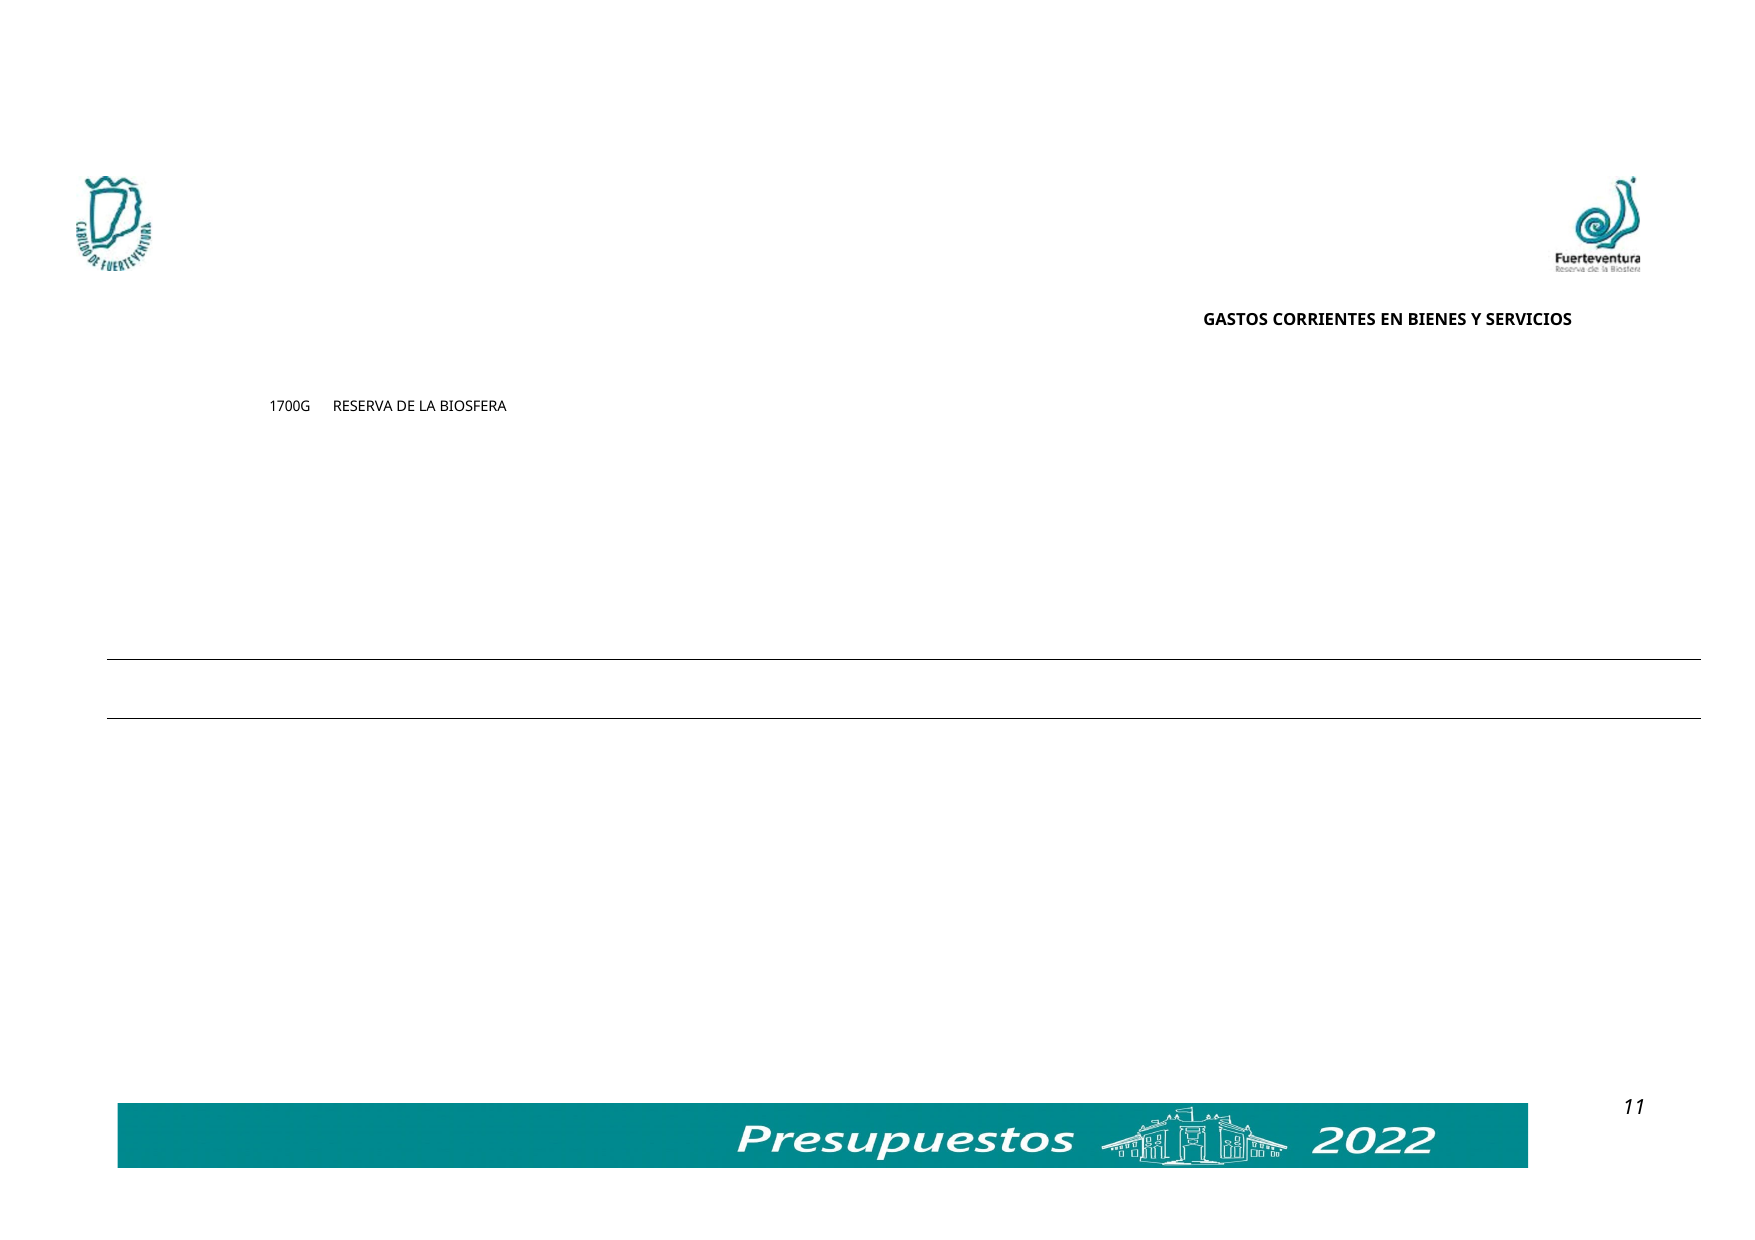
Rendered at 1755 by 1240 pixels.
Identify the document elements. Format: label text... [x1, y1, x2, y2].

table_cell RESERVA DE LA BIOSFERA [321, 388, 570, 423]
table_cell 1700G [59, 388, 321, 423]
